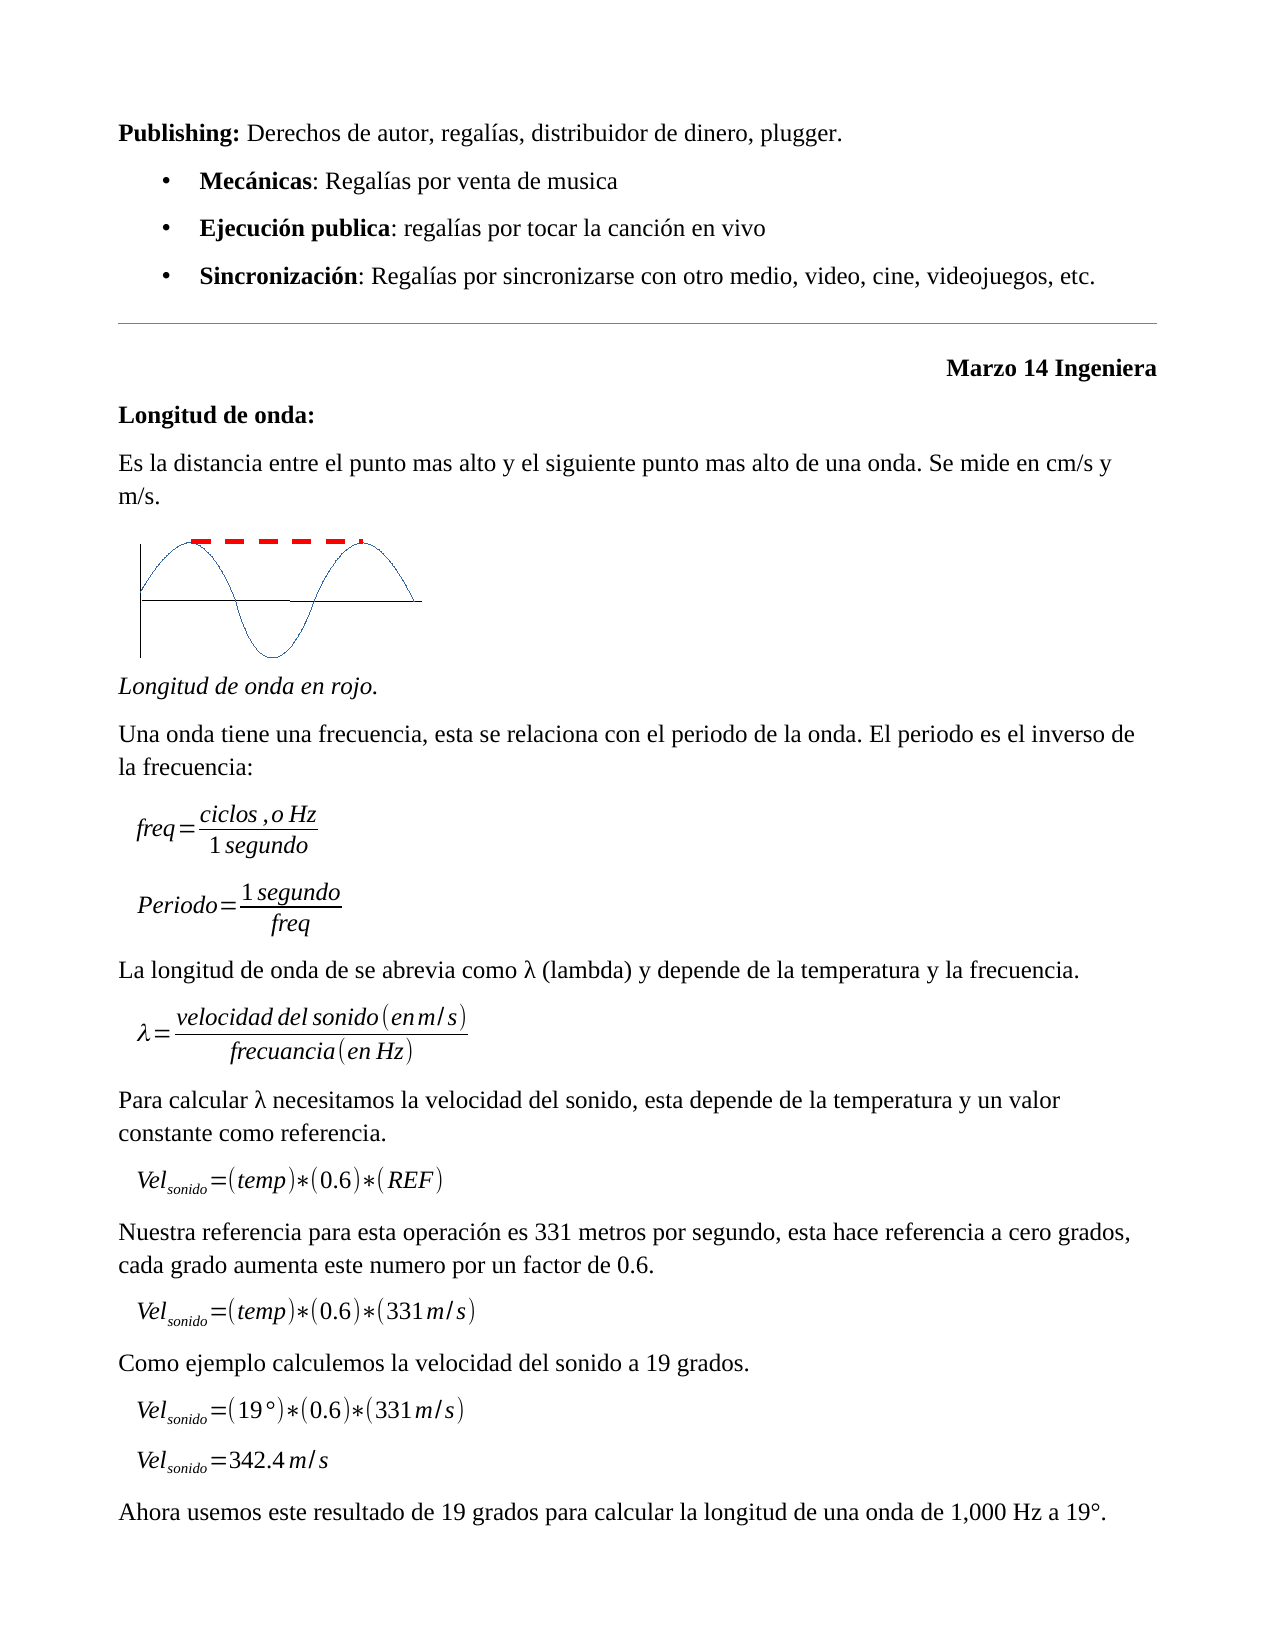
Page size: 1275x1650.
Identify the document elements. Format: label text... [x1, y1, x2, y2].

text Ahora usemos este resultado de 19 grados para calcular la longitud de una onda de 1,000 Hz a 19°. [118, 1497, 1157, 1525]
text Marzo 14 Ingeniera [118, 353, 1157, 382]
text La longitud de onda de se abrevia como λ (lambda) y depende de la temperatura y la frecuencia. [118, 955, 1157, 984]
text Una onda tiene una frecuencia, esta se relaciona con el periodo de la onda. El periodo es el inverso de la frecuencia: [118, 719, 1157, 781]
text Publishing: Derechos de autor, regalías, distribuidor de dinero, plugger. [118, 118, 1157, 147]
text Es la distancia entre el punto mas alto y el siguiente punto mas alto de una onda. Se mide en cm/s y m/s. [118, 448, 1157, 510]
list Sincronización: Regalías por sincronizarse con otro medio, video, cine, videojuegos, etc. [162, 261, 1157, 290]
text Longitud de onda: [118, 400, 1157, 429]
text Para calcular λ necesitamos la velocidad del sonido, esta depende de la temperatura y un valor constante como referencia. [118, 1085, 1157, 1147]
list Mecánicas: Regalías por venta de musica [162, 166, 1157, 194]
list Ejecución publica: regalías por tocar la canción en vivo [162, 213, 1157, 242]
text Nuestra referencia para esta operación es 331 metros por segundo, esta hace referencia a cero grados, cada grado aumenta este numero por un factor de 0.6. [118, 1217, 1157, 1278]
text Longitud de onda en rojo. [118, 671, 1157, 700]
text Como ejemplo calculemos la velocidad del sonido a 19 grados. [118, 1348, 1157, 1377]
